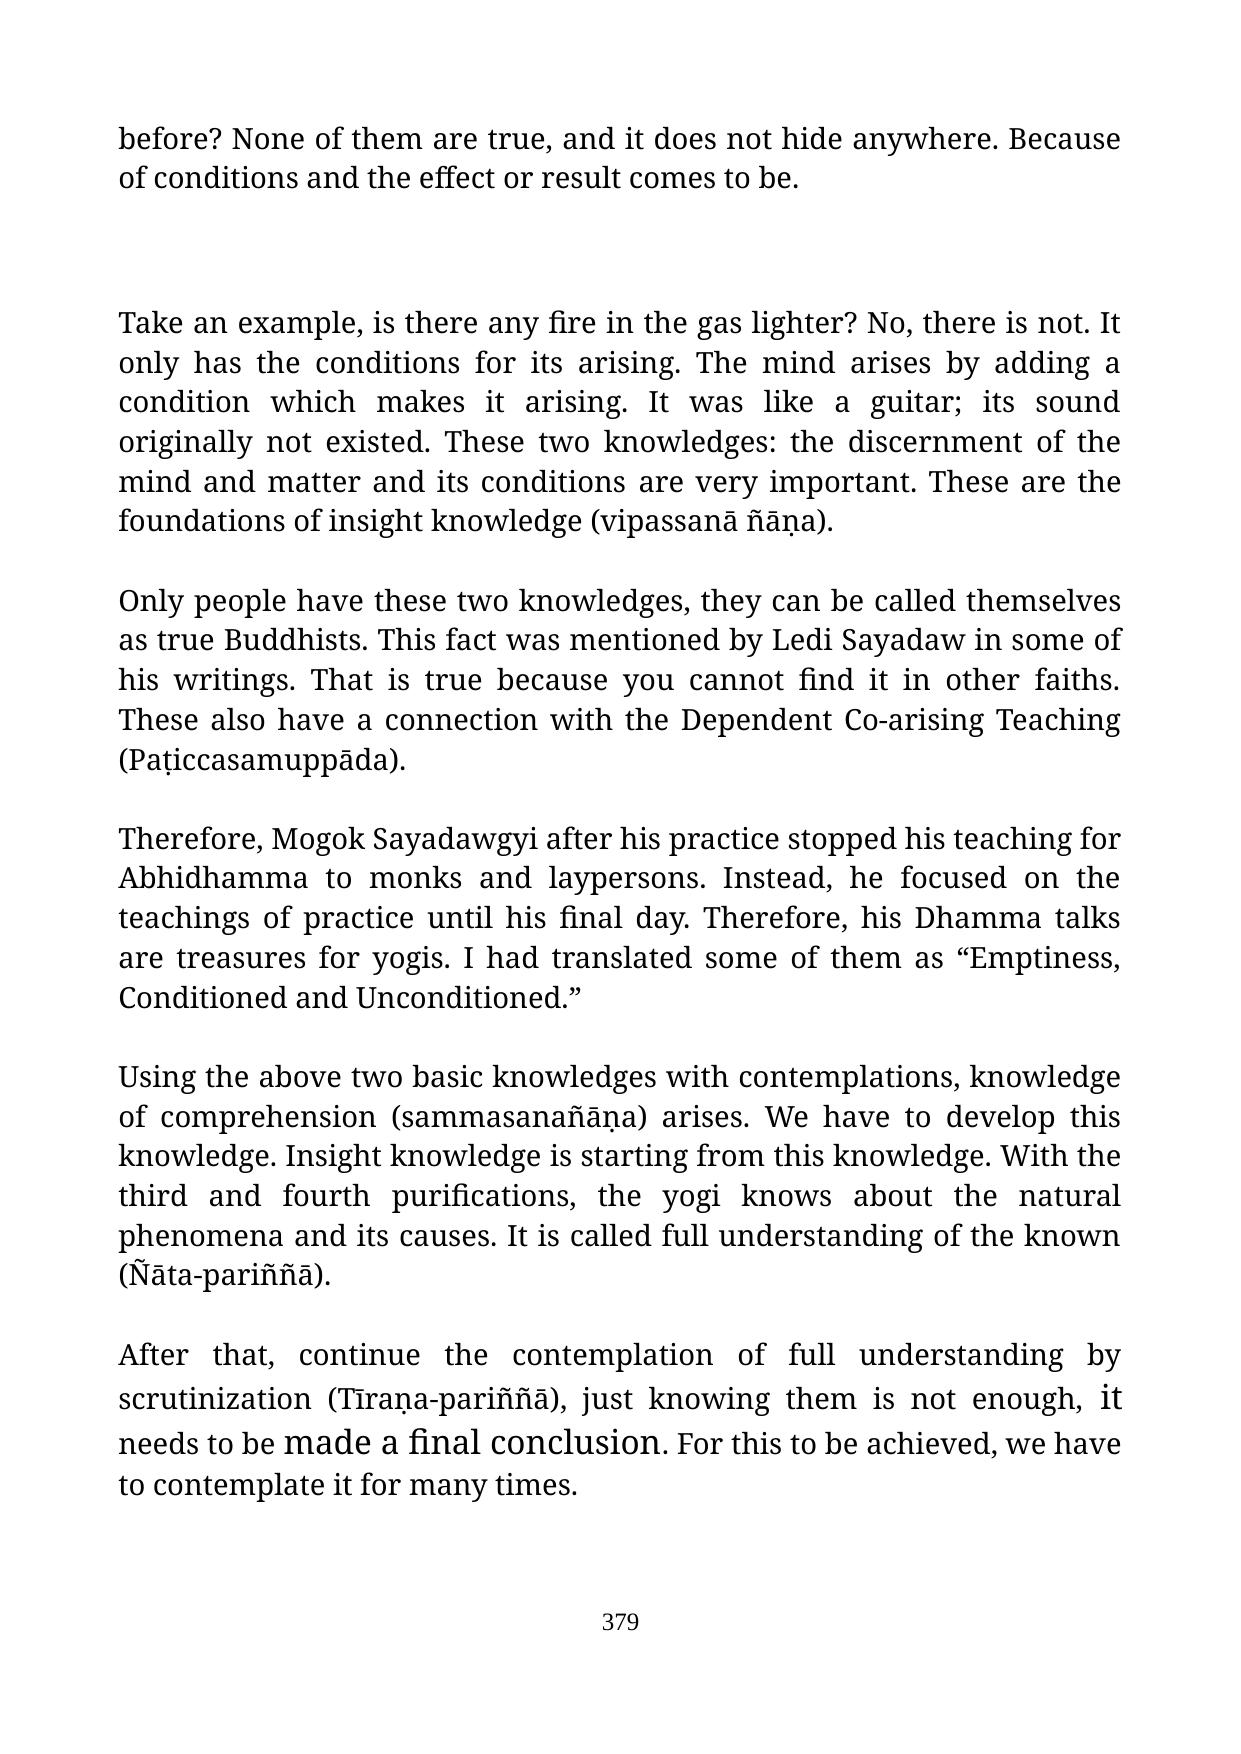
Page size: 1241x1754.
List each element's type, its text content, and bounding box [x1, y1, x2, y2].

text Take an example, is there any fire in the gas lighter? No, there is not. It only has the conditions for its arising. The mind arises by adding a condition which makes it arising. It was like a guitar; its sound originally not existed. These two knowledges: the discernment of the mind and matter and its conditions are very important. These are the foundations of insight knowledge (vipassanā ñāṇa). Only people have these two knowledges, they can be called themselves as true Buddhists. This fact was mentioned by Ledi Sayadaw in some of his writings. That is true because you cannot find it in other faiths. These also have a connection with the Dependent Co-arising Teaching (Paṭiccasamuppāda). Therefore, Mogok Sayadawgyi after his practice stopped his teaching for Abhidhamma to monks and laypersons. Instead, he focused on the teachings of practice until his final day. Therefore, his Dhamma talks are treasures for yogis. I had translated some of them as “Emptiness, Conditioned and Unconditioned.” Using the above two basic knowledges with contemplations, knowledge of comprehension (sammasanañāṇa) arises. We have to develop this knowledge. Insight knowledge is starting from this knowledge. With the third and fourth purifications, the yogi knows about the natural phenomena and its causes. It is called full understanding of the known (Ñāta-pariññā). After that, continue the contemplation of full understanding by scrutinization (Tīraṇa-pariññā), just knowing them is not enough, it needs to be made a final conclusion. For this to be achieved, we have to contemplate it for many times. [118, 302, 1122, 1544]
text before? None of them are true, and it does not hide anywhere. Because of conditions and the effect or result comes to be. [118, 118, 1122, 197]
